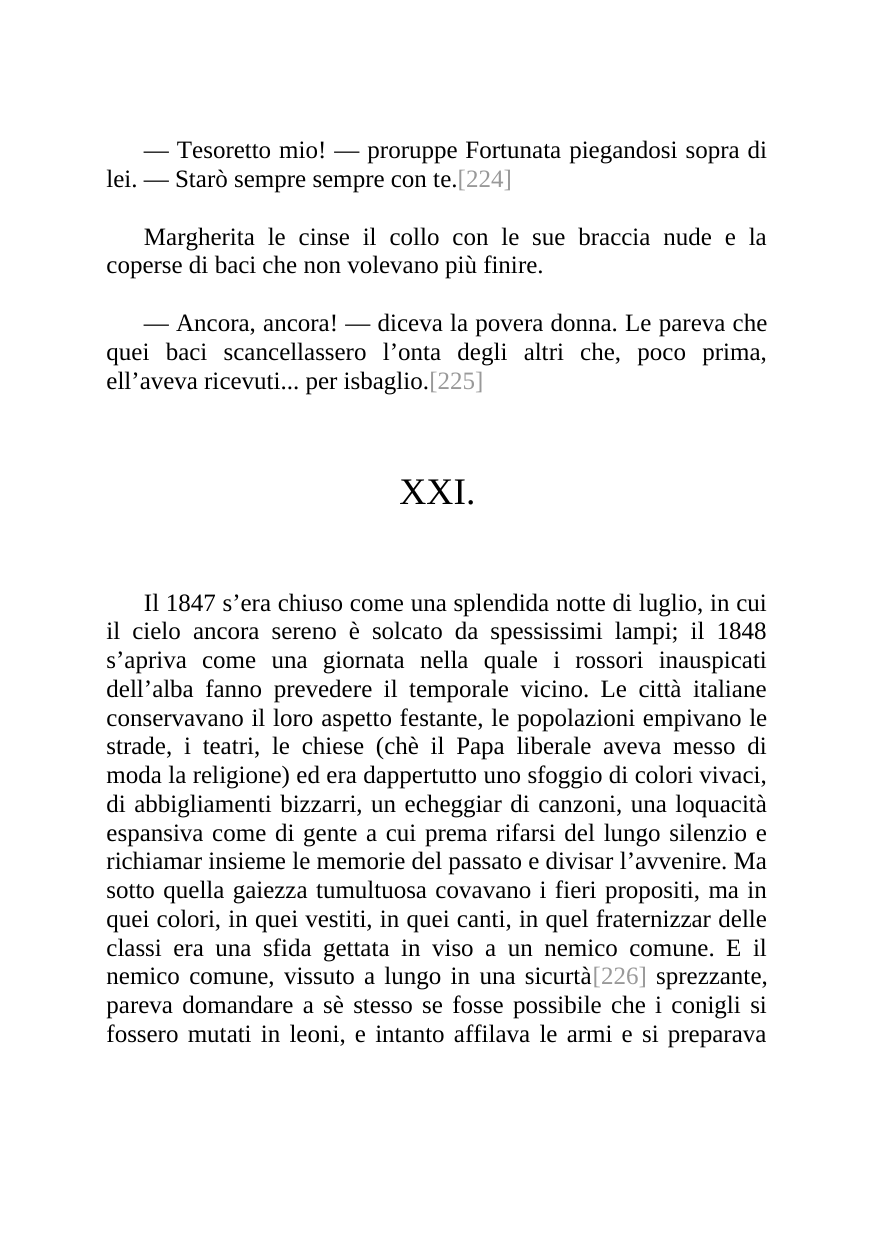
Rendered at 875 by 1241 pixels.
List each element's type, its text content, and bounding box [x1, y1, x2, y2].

text Margherita le cinse il collo con le sue braccia nude e la coperse di baci che non volevano più finire. [106, 222, 768, 279]
text — Ancora, ancora! — diceva la povera donna. Le pareva che quei baci scancellassero l’onta degli altri che, poco prima, ell’aveva ricevuti... per isbaglio.[225] [106, 308, 768, 394]
subtitle XXI. [106, 469, 768, 513]
text — Tesoretto mio! — proruppe Fortunata piegandosi sopra di lei. — Starò sempre sempre con te.[224] [106, 135, 768, 192]
text Il 1847 s’era chiuso come una splendida notte di luglio, in cui il cielo ancora sereno è solcato da spessissimi lampi; il 1848 s’apriva come una giornata nella quale i rossori inauspicati dell’alba fanno prevedere il temporale vicino. Le città italiane conservavano il loro aspetto festante, le popolazioni empivano le strade, i teatri, le chiese (chè il Papa liberale aveva messo di moda la religione) ed era dappertutto uno sfoggio di colori vivaci, di abbigliamenti bizzarri, un echeggiar di canzoni, una loquacità espansiva come di gente a cui prema rifarsi del lungo silenzio e richiamar insieme le memorie del passato e divisar l’avvenire. Ma sotto quella gaiezza tumultuosa covavano i fieri propositi, ma in quei colori, in quei vestiti, in quei canti, in quel fraternizzar delle classi era una sfida gettata in viso a un nemico comune. E il nemico comune, vissuto a lungo in una sicurtà[226] sprezzante, pareva domandare a sè stesso se fosse possibile che i conigli si fossero mutati in leoni, e intanto affilava le armi e si preparava [106, 588, 768, 1048]
